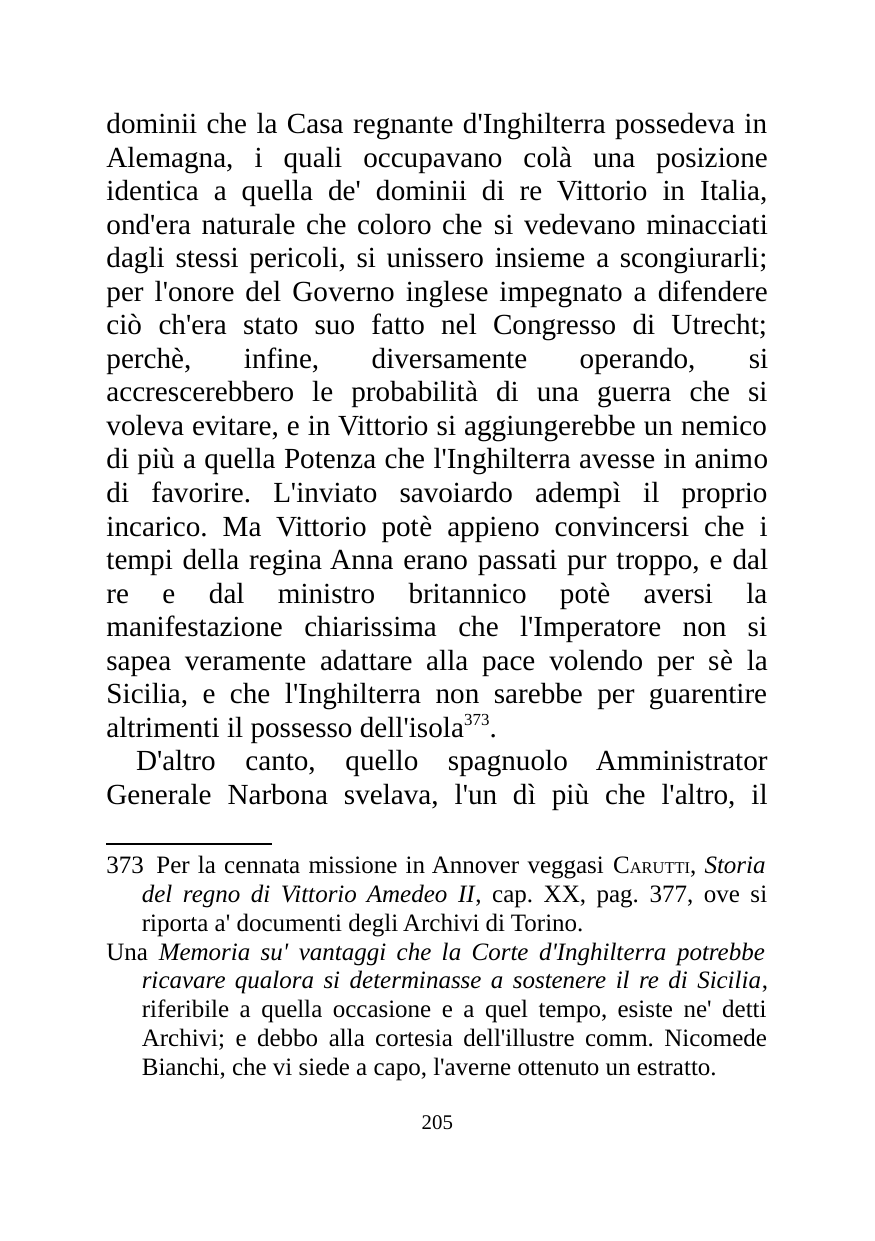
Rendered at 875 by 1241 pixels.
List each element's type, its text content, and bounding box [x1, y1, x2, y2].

text dominii che la Casa regnante d'Inghilterra possedeva in Alemagna, i quali occupavano colà una posizione identica a quella de' dominii di re Vittorio in Italia, ond'era naturale che coloro che si vedevano minacciati dagli stessi pericoli, si unissero insieme a scongiurarli; per l'onore del Governo inglese impegnato a difendere ciò ch'era stato suo fatto nel Congresso di Utrecht; perchè, infine, diversamente operando, si accrescerebbero le probabilità di una guerra che si voleva evitare, e in Vittorio si aggiungerebbe un nemico di più a quella Potenza che l'Inghilterra avesse in animo di favorire. L'inviato savoiardo adempì il proprio incarico. Ma Vittorio potè appieno convincersi che i tempi della regina Anna erano passati pur troppo, e dal re e dal ministro britannico potè aversi la manifestazione chiarissima che l'Imperatore non si sapea veramente adattare alla pace volendo per sè la Sicilia, e che l'Inghilterra non sarebbe per guarentire altrimenti il possesso dell'isola. [106, 106, 768, 743]
text Per la cennata missione in Annover veggasi Carutti, Storia del regno di Vittorio Amedeo II, cap. XX, pag. 377, ove si riporta a' documenti degli Archivi di Torino. [106, 850, 768, 937]
text D'altro canto, quello spagnuolo Amministrator Generale Narbona svelava, l'un dì più che l'altro, il [106, 743, 768, 811]
text Una Memoria su' vantaggi che la Corte d'Inghilterra potrebbe ricavare qualora si determinasse a sostenere il re di Sicilia, riferibile a quella occasione e a quel tempo, esiste ne' detti Archivi; e debbo alla cortesia dell'illustre comm. Nicomede Bianchi, che vi siede a capo, l'averne ottenuto un estratto. [106, 937, 768, 1080]
